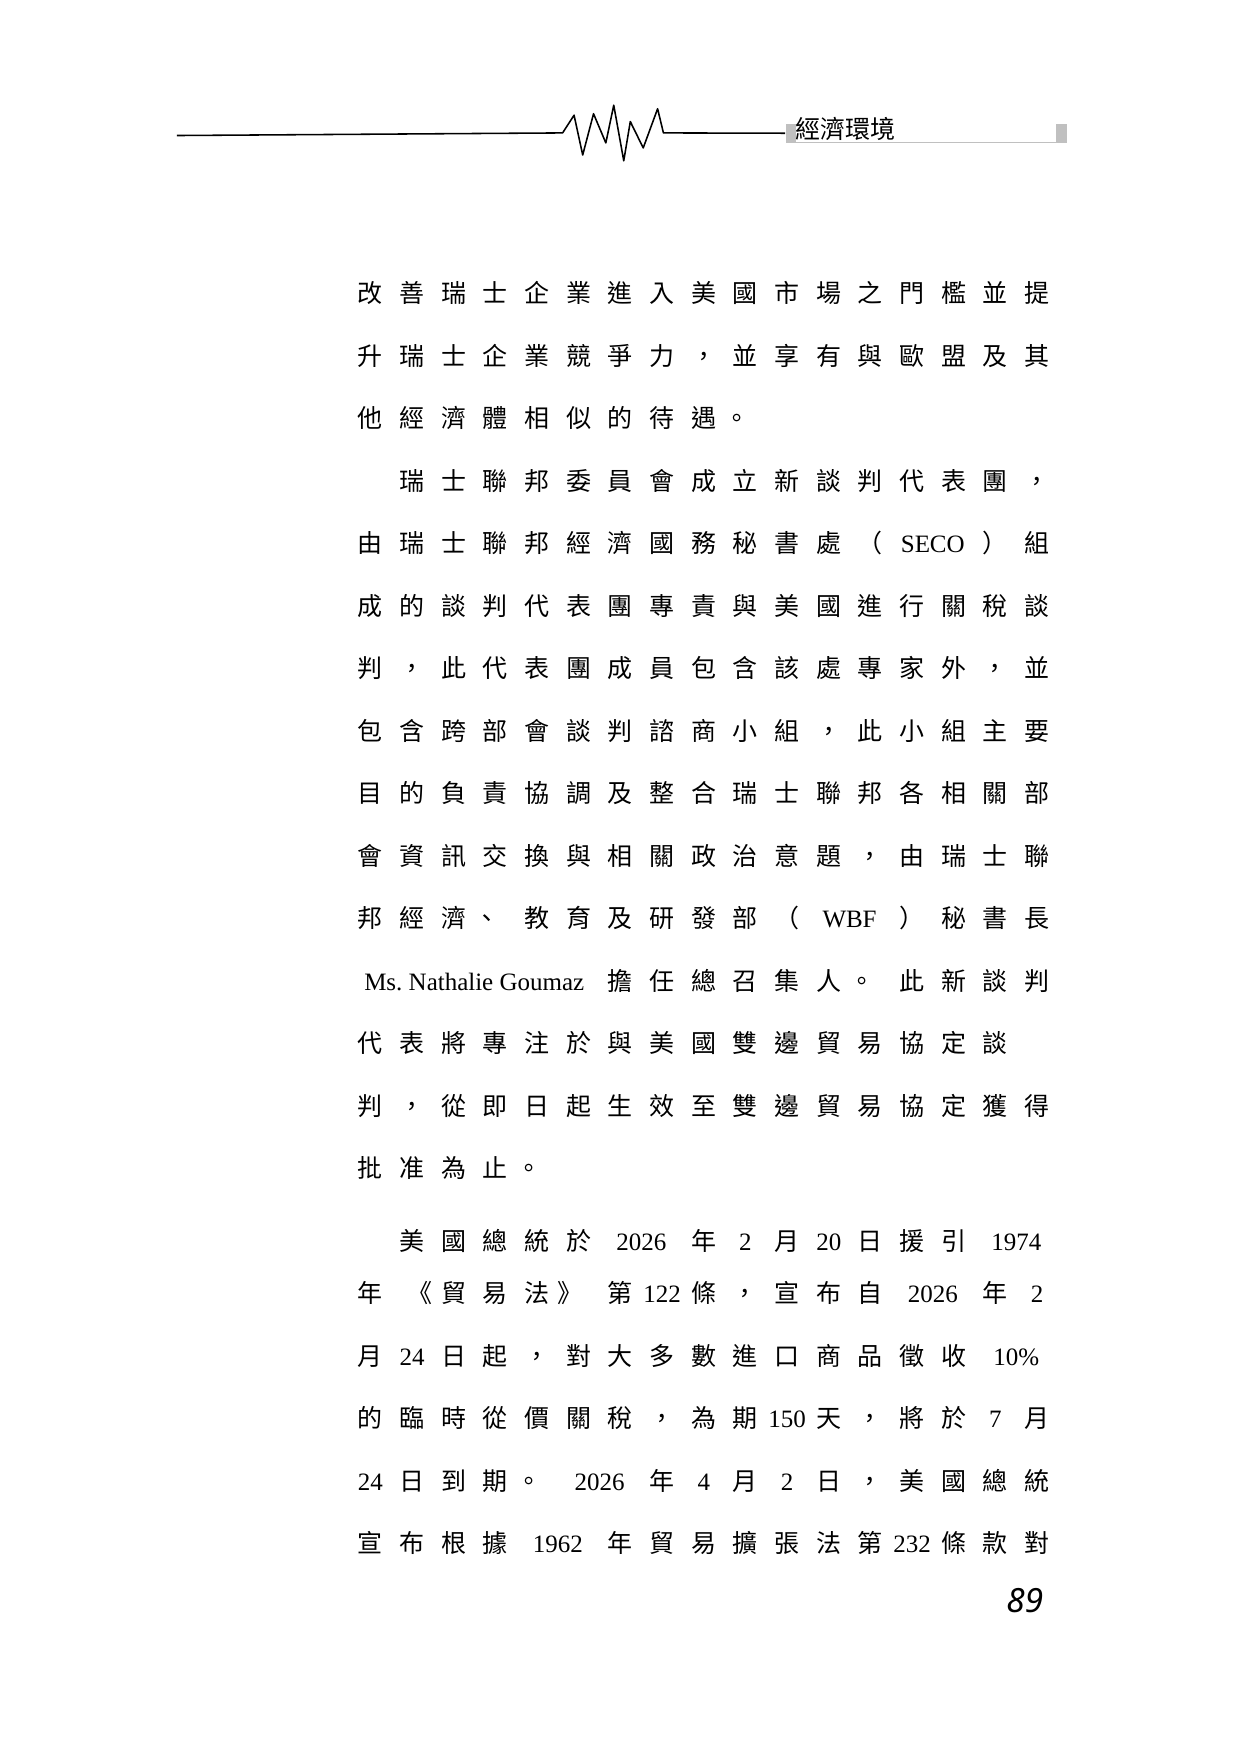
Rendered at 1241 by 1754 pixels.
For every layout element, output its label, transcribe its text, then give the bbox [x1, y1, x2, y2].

text 改善瑞士企業進入美國市場之門檻並提升瑞士企業競爭力，並享有與歐盟及其他經濟體相似的待遇。 [330, 250, 1058, 438]
text 瑞士聯邦委員會成立新談判代表團，由瑞士聯邦經濟國務秘書處（SECO）組成的談判代表團專責與美國進行關稅談判，此代表團成員包含該處專家外，並包含跨部會談判諮商小組，此小組主要目的負責協調及整合瑞士聯邦各相關部會資訊交換與相關政治意題，由瑞士聯邦經濟、教育及研發部（WBF）秘書長Ms. Nathalie Goumaz擔任總召集人。此新談判代表將專注於與美國雙邊貿易協定談判，從即日起生效至雙邊貿易協定獲得批准為止。 [330, 438, 1058, 1188]
text 美國總統於2026年2月20日援引1974年《貿易法》第122條，宣布自2026年2月24日起，對大多數進口商品徵收10%的臨時從價關稅，為期150天，將於7月24日到期。2026年4月2日，美國總統宣布根據1962年貿易擴張法第232條款對 [330, 1188, 1058, 1563]
